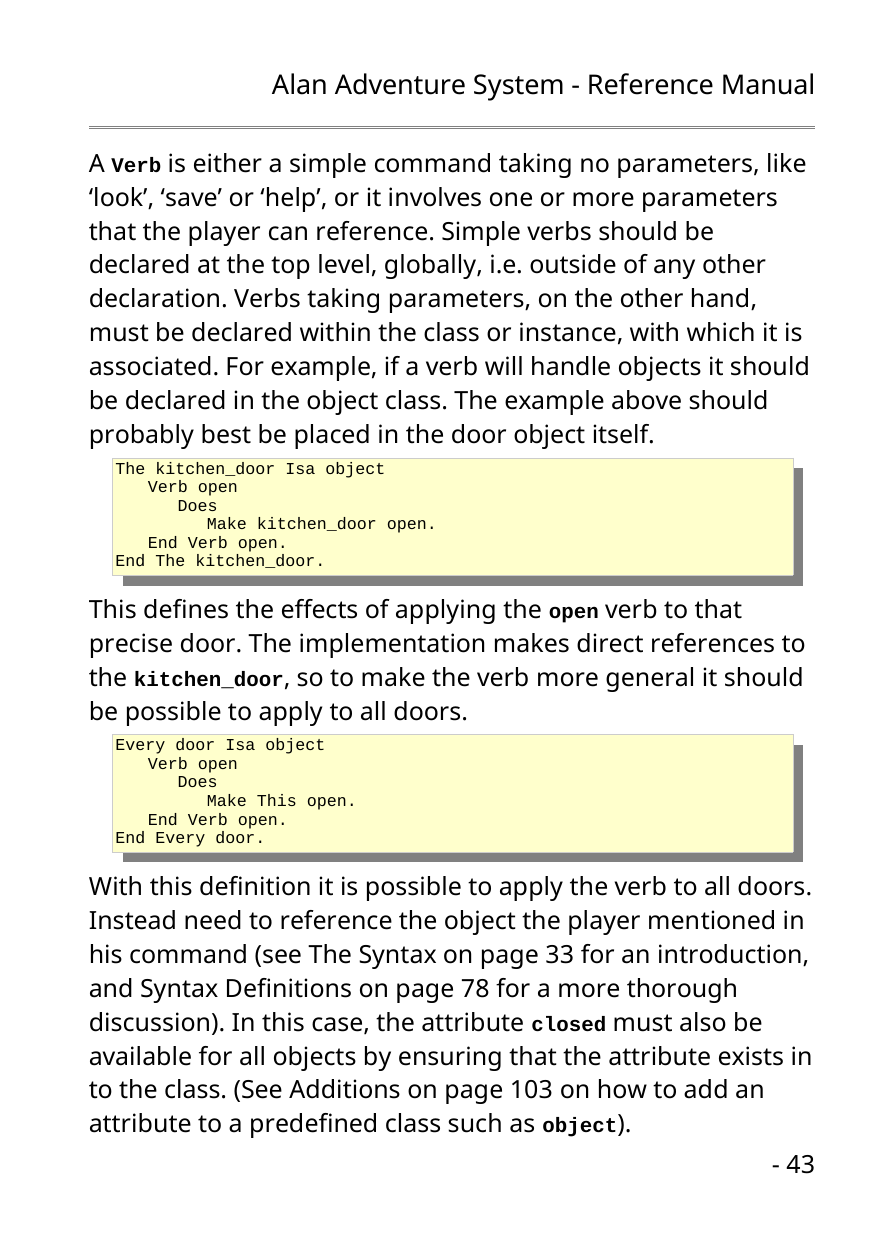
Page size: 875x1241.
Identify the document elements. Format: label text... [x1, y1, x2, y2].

text The kitchen_door Isa object Verb open Does Make kitchen_door open. End Verb open. End The kitchen_door. [113, 459, 793, 575]
text This defines the effects of applying the open verb to that precise door. The implementation makes direct references to the kitchen_door, so to make the verb more general it should be possible to apply to all doors. [88, 592, 815, 728]
text A Verb is either a simple command taking no parameters, like ‘look’, ‘save’ or ‘help’, or it involves one or more parameters that the player can reference. Simple verbs should be declared at the top level, globally, i.e. outside of any other declaration. Verbs taking parameters, on the other hand, must be declared within the class or instance, with which it is associated. For example, if a verb will handle objects it should be declared in the object class. The example above should probably best be placed in the door object itself. [88, 146, 815, 451]
text With this definition it is possible to apply the verb to all doors. Instead need to reference the object the player men­tioned in his command (see The Syntax on page 33 for an introduction, and Syntax Definitions on page 78 for a more thorough discussion). In this case, the attribute closed must also be available for all objects by ensuring that the attribute exists in to the class. (See Additions on page 80 on how to add an attribute to a predefined class such as object). [88, 869, 815, 1140]
text Every door Isa object Verb open Does Make This open. End Verb open. End Every door. [113, 735, 793, 852]
